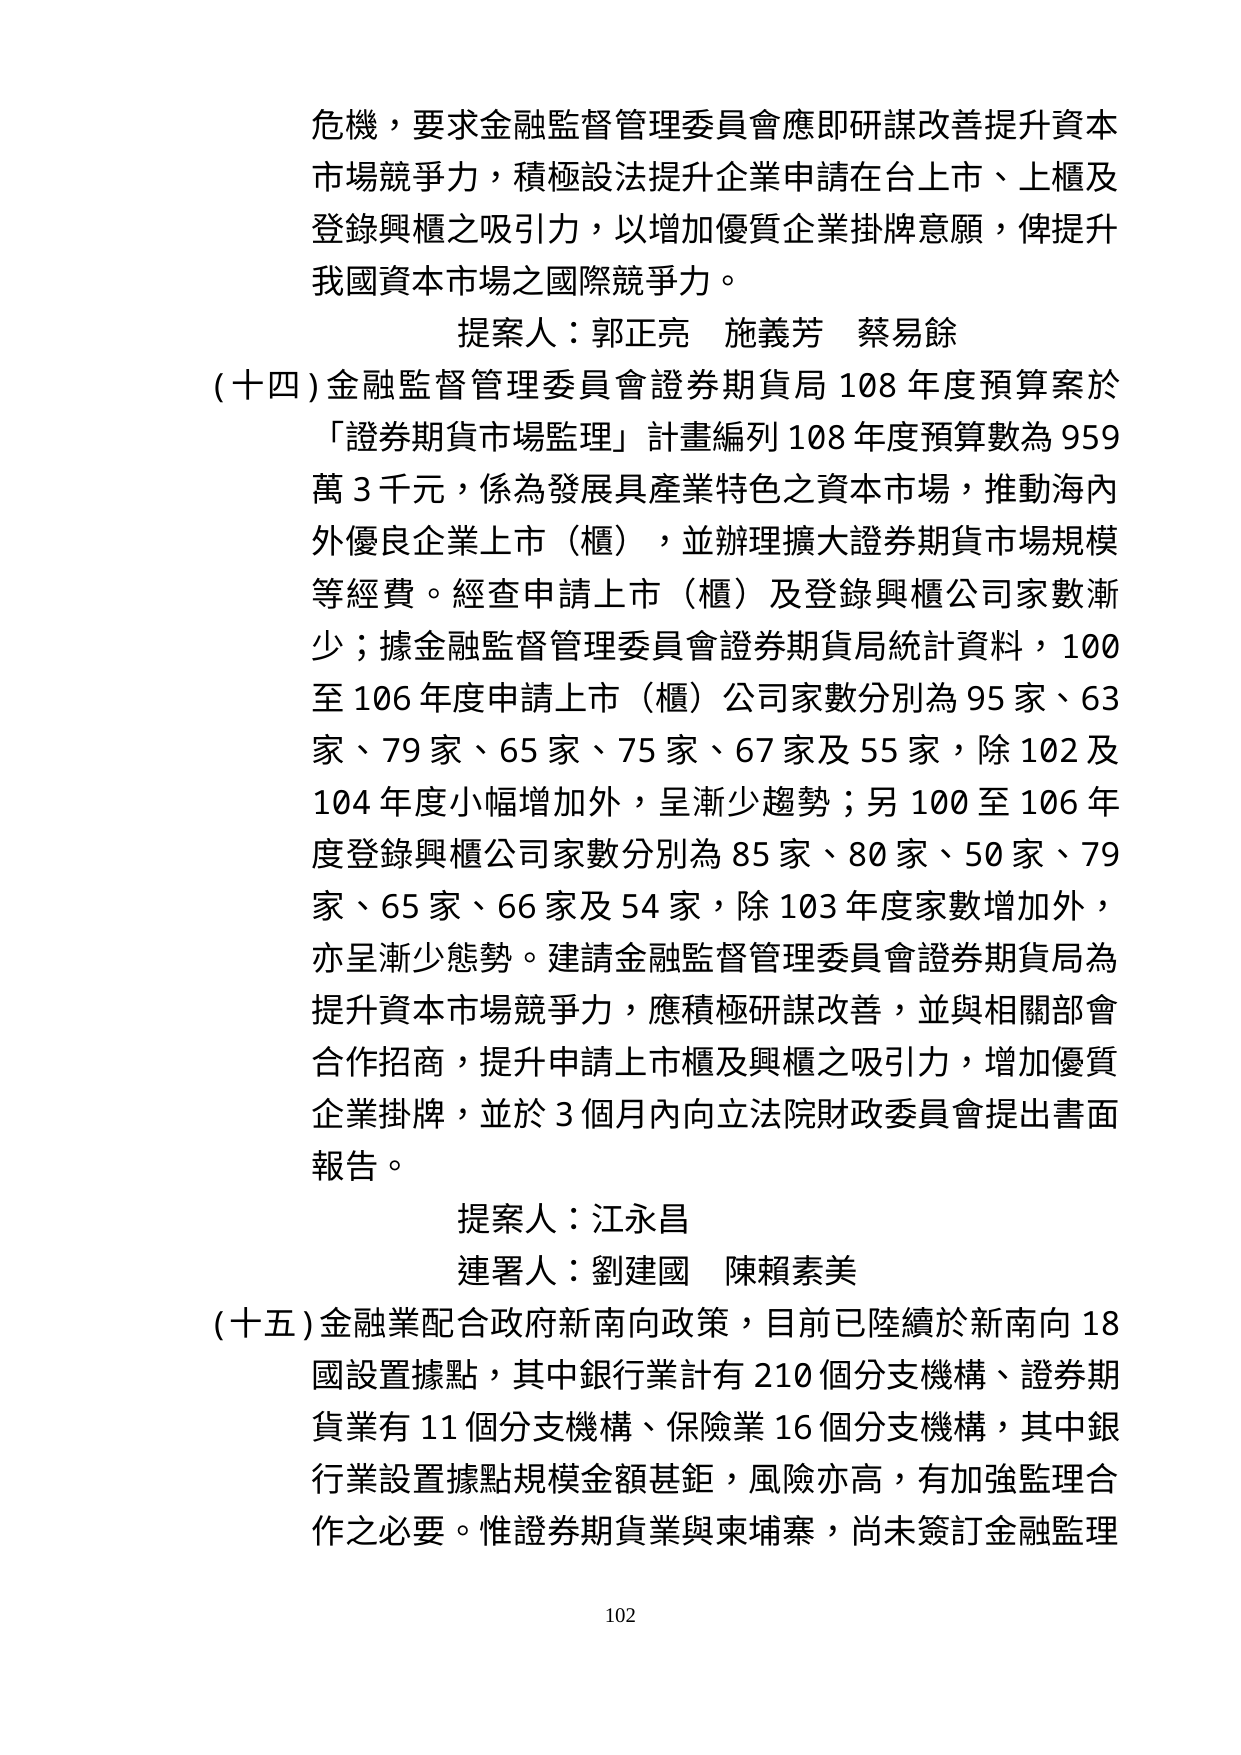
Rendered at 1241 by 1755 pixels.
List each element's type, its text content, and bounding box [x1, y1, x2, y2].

text 提案人：郭正亮 施義芳 蔡易餘 [457, 304, 1133, 356]
text 連署人：劉建國 陳賴素美 [457, 1241, 1133, 1293]
text (十四)金融監督管理委員會證券期貨局108年度預算案於「證券期貨市場監理」計畫編列108年度預算數為959萬3千元，係為發展具產業特色之資本市場，推動海內外優良企業上市（櫃），並辦理擴大證券期貨市場規模等經費。經查申請上市（櫃）及登錄興櫃公司家數漸少；據金融監督管理委員會證券期貨局統計資料，100至106年度申請上市（櫃）公司家數分別為95家、63家、79家、65家、75家、67家及55家，除102及104年度小幅增加外，呈漸少趨勢；另100至106年度登錄興櫃公司家數分別為85家、80家、50家、79家、65家、66家及54家，除103年度家數增加外，亦呈漸少態勢。建請金融監督管理委員會證券期貨局為提升資本市場競爭力，應積極研謀改善，並與相關部會合作招商，提升申請上市櫃及興櫃之吸引力，增加優質企業掛牌，並於3個月內向立法院財政委員會提出書面報告。 [208, 356, 1120, 1189]
text 提案人：江永昌 [457, 1189, 1133, 1241]
text 危機，要求金融監督管理委員會應即研謀改善提升資本市場競爭力，積極設法提升企業申請在台上市、上櫃及登錄興櫃之吸引力，以增加優質企業掛牌意願，俾提升我國資本市場之國際競爭力。 [208, 96, 1120, 304]
text (十五)金融業配合政府新南向政策，目前已陸續於新南向18國設置據點，其中銀行業計有210個分支機構、證券期貨業有11個分支機構、保險業16個分支機構，其中銀行業設置據點規模金額甚鉅，風險亦高，有加強監理合作之必要。惟證券期貨業與柬埔寨，尚未簽訂金融監理 [208, 1293, 1120, 1554]
